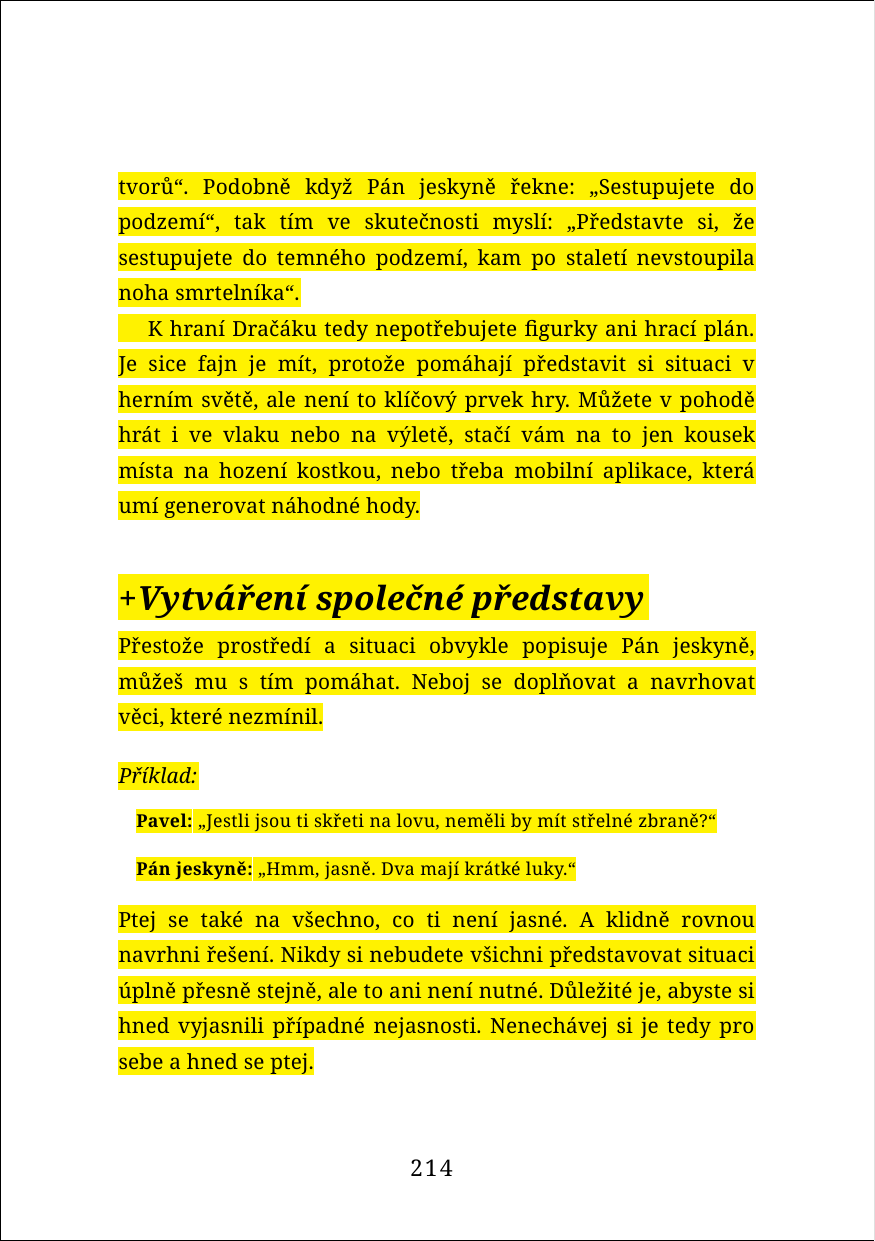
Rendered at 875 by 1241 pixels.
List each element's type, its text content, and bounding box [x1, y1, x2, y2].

text Příklad: [118, 762, 756, 790]
text Přestože prostředí a situaci obvykle popisuje Pán jeskyně, můžeš mu s tím pomáhat. Neboj se doplňovat a navrhovat věci, které nezmínil. [118, 631, 756, 731]
text Pavel: „Jestli jsou ti skřeti na lovu, neměli by mít střelné zbraně?“ [136, 809, 756, 833]
text Pán jeskyně: „Hmm, jasně. Dva mají krátké luky.“ [136, 857, 756, 881]
text tvorů“. Podobně když Pán jeskyně řekne: „Sestupujete do podzemí“, tak tím ve skutečnosti myslí: „Představte si, že sestupujete do temného podzemí, kam po staletí nevstoupila noha smrtelníka“. K hraní Dračáku tedy nepotřebujete figurky ani hrací plán. Je sice fajn je mít, protože pomáhají představit si situaci v herním světě, ale není to klíčový prvek hry. Můžete v pohodě hrát i ve vlaku nebo na výletě, stačí vám na to jen kousek místa na hození kostkou, nebo třeba mobilní aplikace, která umí generovat náhodné hody. [118, 172, 756, 520]
subtitle +Vytváření společné představy [118, 574, 756, 620]
text Ptej se také na všechno, co ti není jasné. A klidně rovnou navrhni řešení. Nikdy si nebudete všichni představovat situaci úplně přesně stejně, ale to ani není nutné. Důležité je, abyste si hned vyjasnili případné nejasnosti. Nenechávej si je tedy pro sebe a hned se ptej. [118, 905, 756, 1075]
